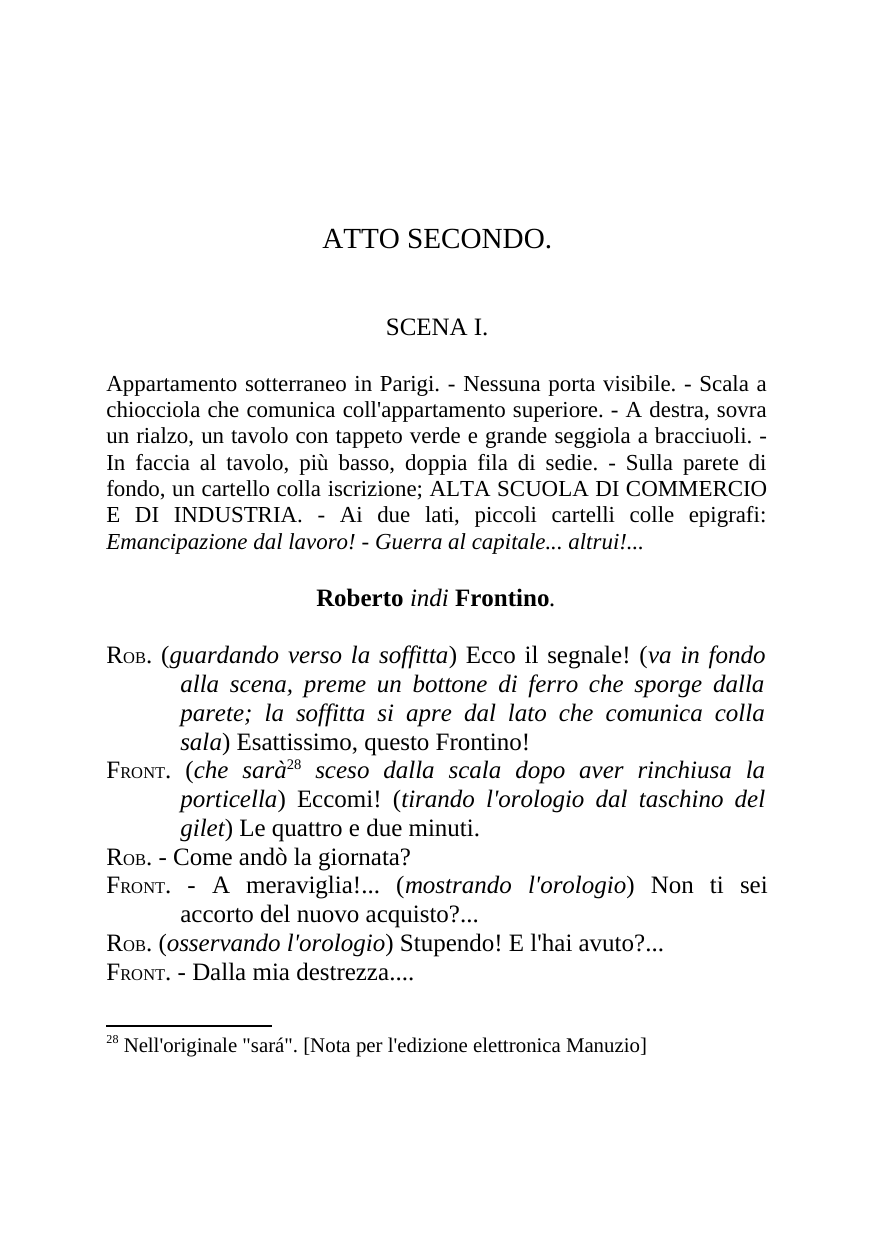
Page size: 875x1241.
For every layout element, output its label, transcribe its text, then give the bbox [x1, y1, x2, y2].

text Front. (che sarà sceso dalla scala dopo aver rinchiusa la porticella) Eccomi! (tirando l'orologio dal taschino del gilet) Le quattro e due minuti. [106, 756, 768, 842]
text Nell'originale "sará". [Nota per l'edizione elettronica Manuzio] [106, 1032, 768, 1057]
text Rob. (guardando verso la soffitta) Ecco il segnale! (va in fondo alla scena, preme un bottone di ferro che sporge dalla parete; la soffitta si apre dal lato che comunica colla sala) Esattissimo, questo Frontino! [106, 641, 768, 756]
text Appartamento sotterraneo in Parigi. - Nessuna porta visibile. - Scala a chiocciola che comunica coll'appartamento superiore. - A destra, sovra un rialzo, un tavolo con tappeto verde e grande seggiola a bracciuoli. - In faccia al tavolo, più basso, doppia fila di sedie. - Sulla parete di fondo, un cartello colla iscrizione; ALTA SCUOLA DI COMMERCIO E DI INDUSTRIA. - Ai due lati, piccoli cartelli colle epigrafi: Emancipazione dal lavoro! - Guerra al capitale... altrui!... [106, 370, 768, 554]
text SCENA I. [106, 312, 768, 341]
text Front. - Dalla mia destrezza.... [106, 957, 768, 986]
text Roberto indi Frontino. [106, 583, 768, 612]
text ATTO SECONDO. [106, 221, 768, 255]
text Rob. - Come andò la giornata? [106, 842, 768, 871]
text Rob. (osservando l'orologio) Stupendo! E l'hai avuto?... [106, 928, 768, 957]
text Front. - A meraviglia!... (mostrando l'orologio) Non ti sei accorto del nuovo acquisto?... [106, 871, 768, 928]
